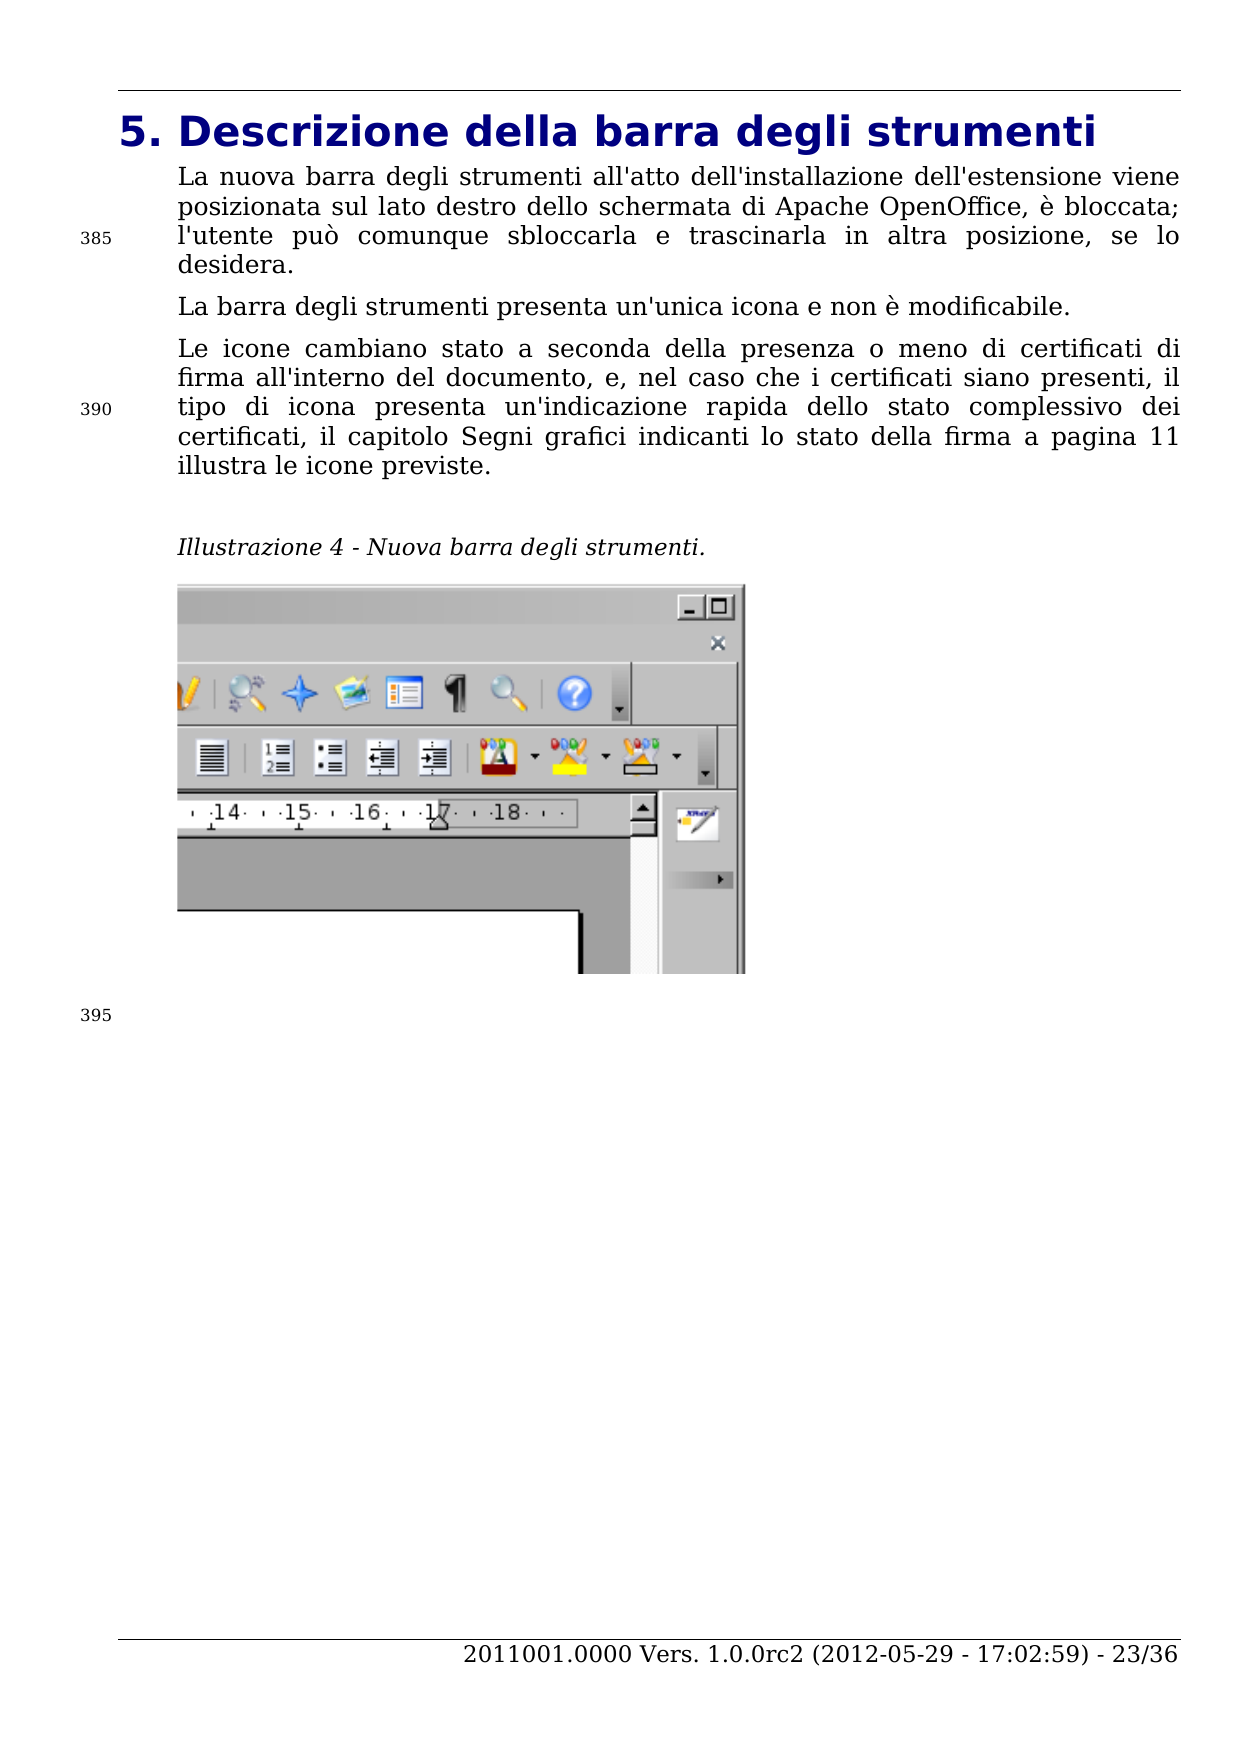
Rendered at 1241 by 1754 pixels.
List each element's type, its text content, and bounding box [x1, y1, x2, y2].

text Le icone cambiano stato a seconda della presenza o meno di certificati di firma all'interno del documento, e, nel caso che i certificati siano presenti, il tipo di icona presenta un'indicazione rapida dello stato complessivo dei certificati, il capitolo Segni grafici indicanti lo stato della firma a pagina 11 illustra le icone previste. [177, 334, 1181, 480]
text La nuova barra degli strumenti all'atto dell'installazione dell'estensione viene posizionata sul lato destro dello schermata di Apache OpenOffice, è bloccata; l'utente può comunque sbloccarla e trascinarla in altra posizione, se lo desidera. [177, 163, 1181, 280]
subtitle Descrizione della barra degli strumenti [118, 107, 1181, 156]
text La barra degli strumenti presenta un'unica icona e non è modificabile. [177, 292, 1181, 321]
picture [177, 570, 791, 974]
text Illustrazione 4 - Nuova barra degli strumenti. [177, 534, 791, 561]
